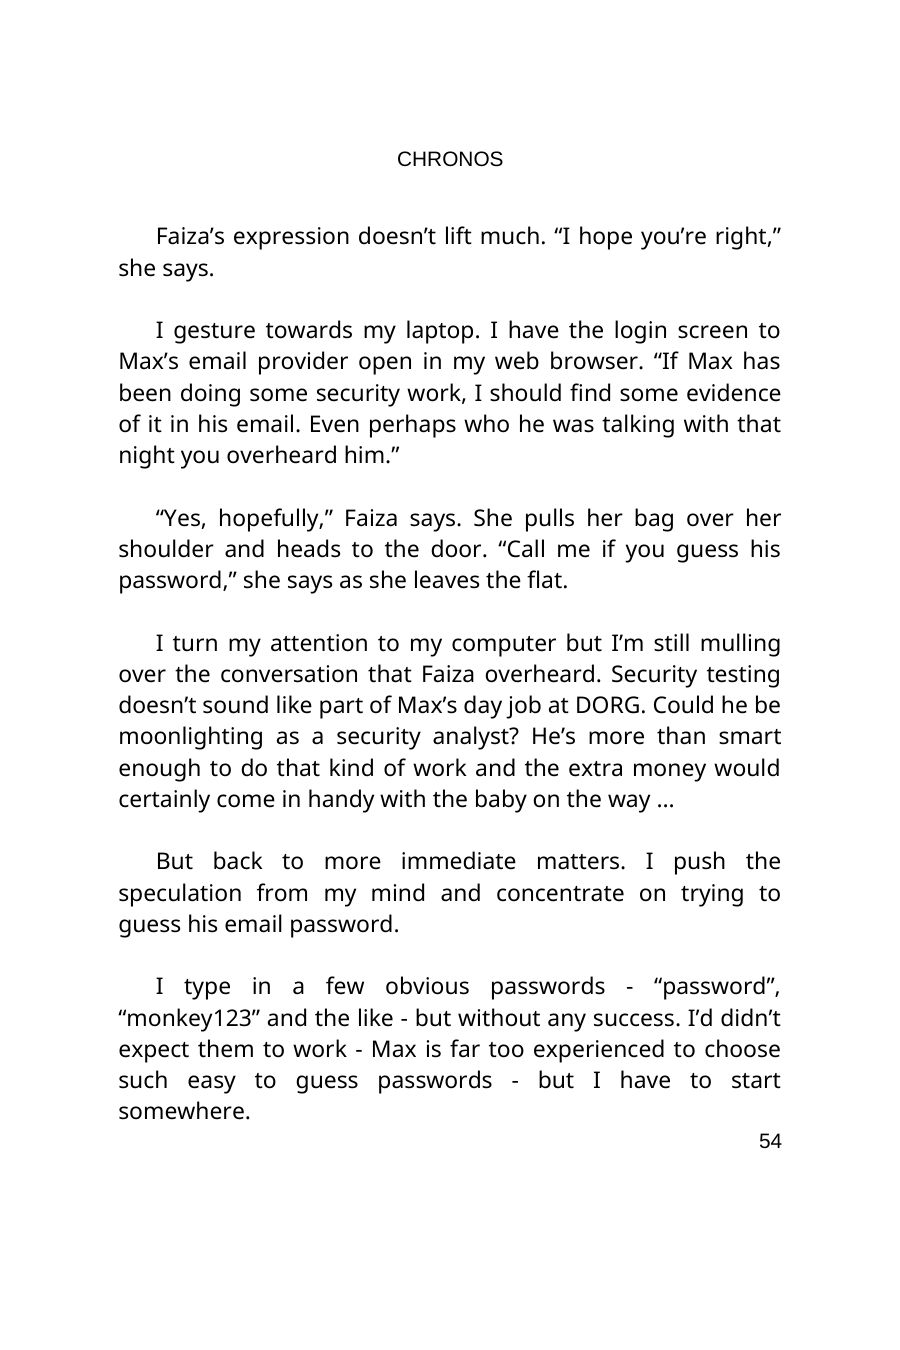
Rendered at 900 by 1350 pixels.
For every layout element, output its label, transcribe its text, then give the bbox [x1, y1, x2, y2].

text “Yes, hopefully,” Faiza says. She pulls her bag over her shoulder and heads to the door. “Call me if you guess his password,” she says as she leaves the flat. [118, 501, 782, 595]
text I type in a few obvious passwords - “password”, “monkey123” and the like - but without any success. I’d didn’t expect them to work - Max is far too experienced to choose such easy to guess passwords - but I have to start somewhere. [118, 970, 782, 1126]
text I gesture towards my laptop. I have the login screen to Max’s email provider open in my web browser. “If Max has been doing some security work, I should find some evidence of it in his email. Even perhaps who he was talking with that night you overheard him.” [118, 314, 782, 470]
text I turn my attention to my computer but I’m still mulling over the conversation that Faiza overheard. Security testing doesn’t sound like part of Max’s day job at DORG. Could he be moonlighting as a security analyst? He’s more than smart enough to do that kind of work and the extra money would certainly come in handy with the baby on the way … [118, 626, 782, 814]
text But back to more immediate matters. I push the speculation from my mind and concentrate on trying to guess his email password. [118, 845, 782, 939]
text Faiza’s expression doesn’t lift much. “I hope you’re right,” she says. [118, 220, 782, 283]
